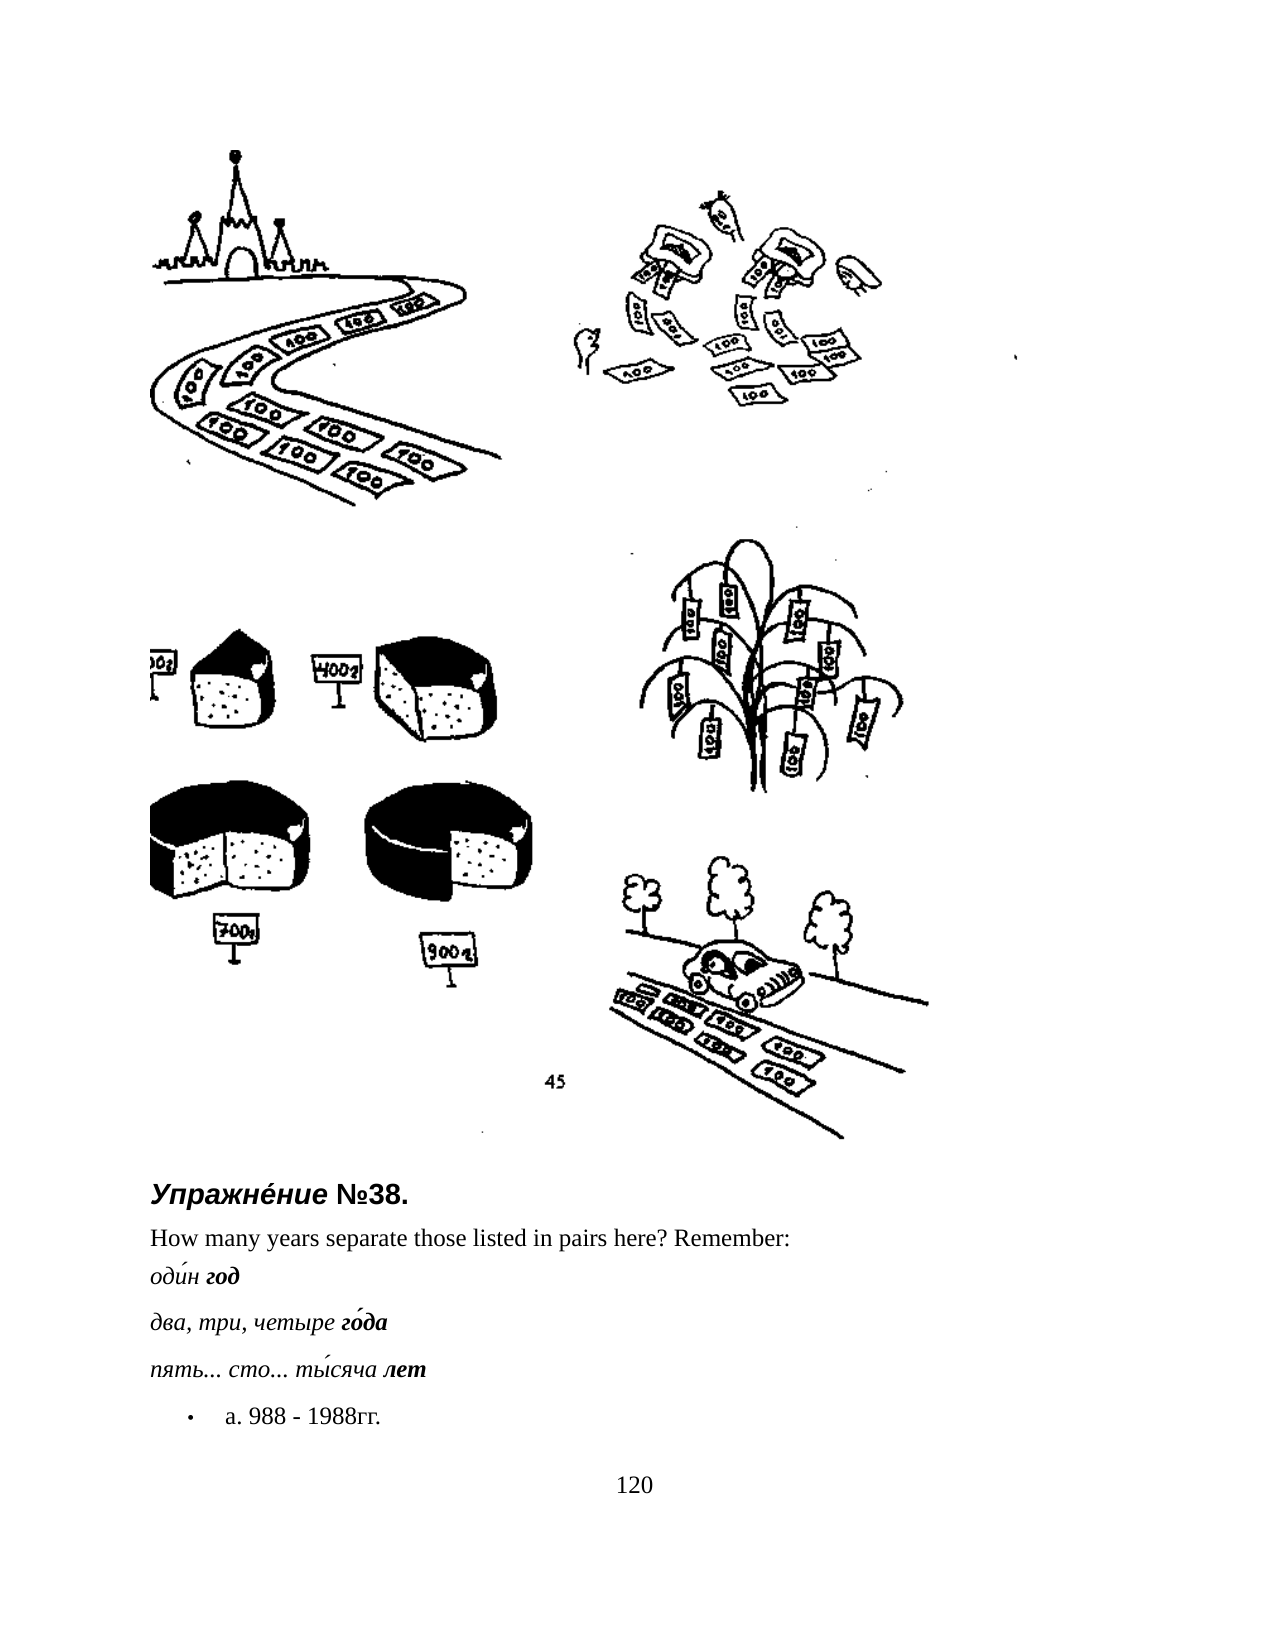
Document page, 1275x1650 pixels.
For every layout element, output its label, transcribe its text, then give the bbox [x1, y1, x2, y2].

subtitle Упражне́ние №38. [150, 1177, 1125, 1211]
list a. 988 - 1988гг. [187, 1401, 1125, 1429]
text пять... сто... ты́сяча лет [150, 1354, 1125, 1383]
text How many years separate those listed in pairs here? Remember: [150, 1223, 1125, 1252]
text оди́н год [150, 1261, 1125, 1289]
picture [150, 150, 1036, 1143]
text два, три, четыре го́да [150, 1307, 1125, 1336]
